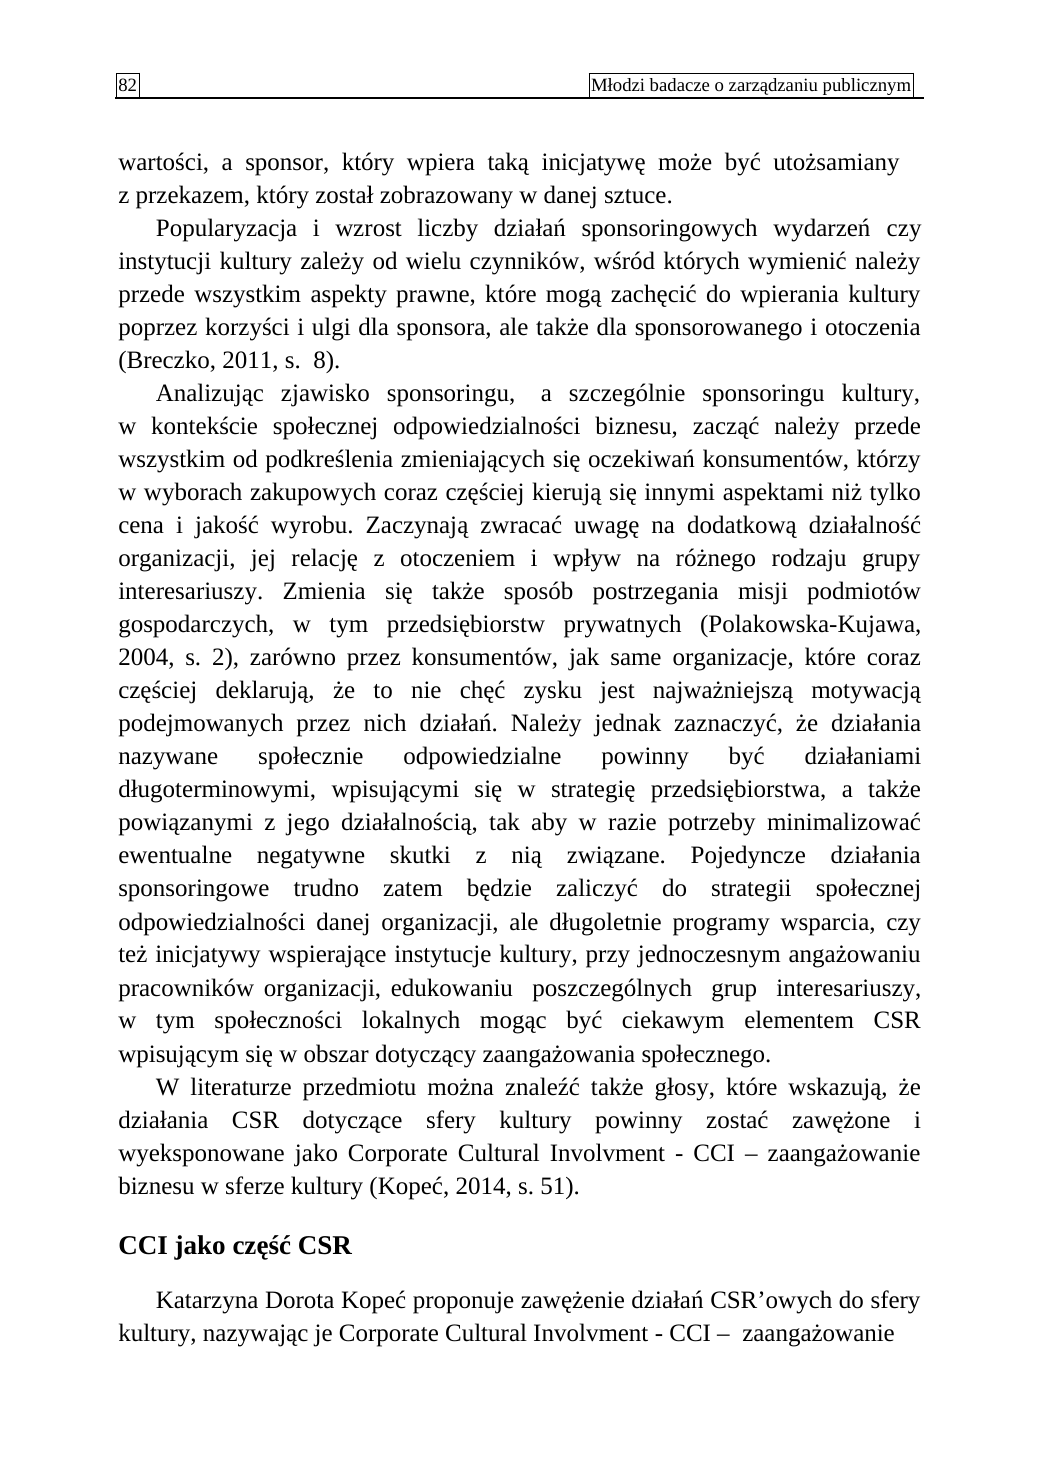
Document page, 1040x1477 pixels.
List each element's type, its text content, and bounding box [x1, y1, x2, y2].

text Popularyzacja i wzrost liczby działań sponsoringowych wydarzeń czy instytucji kultury zależy od wielu czynników, wśród których wymienić należy przede wszystkim aspekty prawne, które mogą zachęcić do wpierania kultury poprzez korzyści i ulgi dla sponsora, ale także dla sponsorowanego i otoczenia (Breczko, 2011, s. 8). [118, 213, 921, 374]
subtitle CCI jako część CSR [118, 1229, 933, 1260]
text Katarzyna Dorota Kopeć proponuje zawężenie działań CSR’owych do sfery kultury, nazywając je Corporate Cultural Involvment - CCI – zaangażowanie [118, 1285, 921, 1347]
text wartości, a sponsor, który wpiera taką inicjatywę może być utożsamiany z przekazem, który został zobrazowany w danej sztuce. [118, 147, 907, 209]
text Analizując zjawisko sponsoringu, a szczególnie sponsoringu kultury, w kontekście społecznej odpowiedzialności biznesu, zacząć należy przede wszystkim od podkreślenia zmieniających się oczekiwań konsumentów, którzy w wyborach zakupowych coraz częściej kierują się innymi aspektami niż tylko cena i jakość wyrobu. Zaczynają zwracać uwagę na dodatkową działalność organizacji, jej relację z otoczeniem i wpływ na różnego rodzaju grupy interesariuszy. Zmienia się także sposób postrzegania misji podmiotów gospodarczych, w tym przedsiębiorstw prywatnych (Polakowska-Kujawa, 2004, s. 2), zarówno przez konsumentów, jak same organizacje, które coraz częściej deklarują, że to nie chęć zysku jest najważniejszą motywacją podejmowanych przez nich działań. Należy jednak zaznaczyć, że działania nazywane społecznie odpowiedzialne powinny być działaniami długoterminowymi, wpisującymi się w strategię przedsiębiorstwa, a także powiązanymi z jego działalnością, tak aby w razie potrzeby minimalizować ewentualne negatywne skutki z nią związane. Pojedyncze działania sponsoringowe trudno zatem będzie zaliczyć do strategii społecznej odpowiedzialności danej organizacji, ale długoletnie programy wsparcia, czy też inicjatywy wspierające instytucje kultury, przy jednoczesnym angażowaniu pracowników organizacji, edukowaniu poszczególnych grup interesariuszy, w tym społeczności lokalnych mogąc być ciekawym elementem CSR wpisującym się w obszar dotyczący zaangażowania społecznego. [118, 378, 922, 1067]
text W literaturze przedmiotu można znaleźć także głosy, które wskazują, że działania CSR dotyczące sfery kultury powinny zostać zawężone i wyeksponowane jako Corporate Cultural Involvment - CCI – zaangażowanie biznesu w sferze kultury (Kopeć, 2014, s. 51). [118, 1072, 921, 1200]
